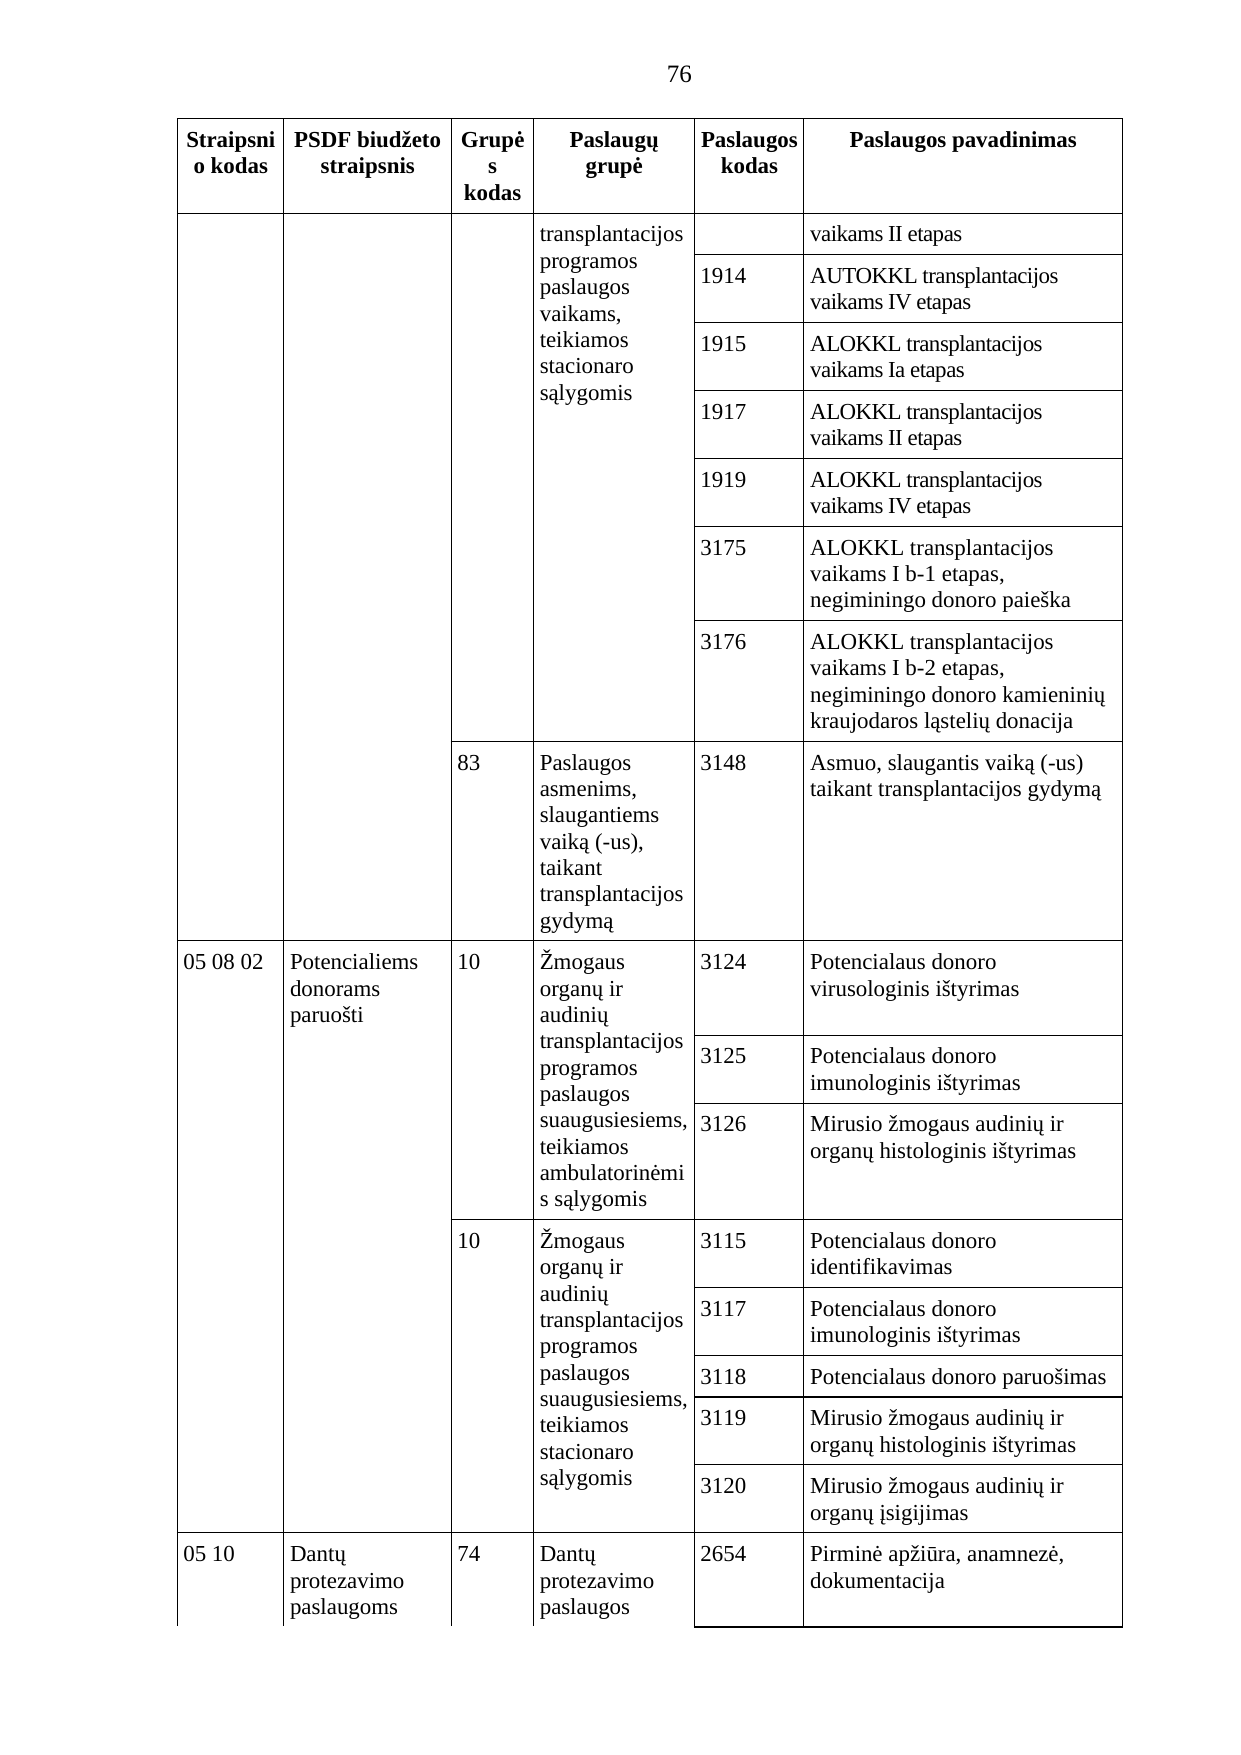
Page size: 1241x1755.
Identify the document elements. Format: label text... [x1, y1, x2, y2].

table_cell [452, 1035, 533, 1102]
table_cell [178, 1355, 283, 1396]
table_cell 3118 [695, 1356, 803, 1396]
table_cell [284, 526, 451, 620]
table_cell [284, 620, 451, 940]
table_cell [178, 322, 283, 390]
table_cell [178, 254, 283, 322]
table_header Straipsnio kodas [178, 119, 283, 212]
table_cell [284, 254, 451, 322]
table_cell Žmogaus organų ir audinių transplantacijos programos paslaugos suaugusiesiems, teikiamos ambulatorinėmis sąlygomis [534, 941, 694, 1219]
table_cell 3119 [695, 1398, 803, 1464]
table_cell [452, 458, 533, 526]
table_cell 3176 [695, 621, 803, 741]
table_cell Dantų protezavimo paslaugoms [284, 1533, 451, 1626]
table_cell [452, 1287, 533, 1355]
table_cell Dantų protezavimo paslaugos [534, 1533, 694, 1626]
table_cell [452, 390, 533, 458]
table_cell Potencialaus donoro imunologinis ištyrimas [804, 1288, 1122, 1355]
table_cell [695, 214, 803, 254]
table_cell 10 [452, 1220, 533, 1287]
table_cell [178, 1219, 283, 1287]
table_cell [178, 390, 283, 458]
table_cell 3125 [695, 1036, 803, 1102]
table_cell 1915 [695, 323, 803, 390]
table_cell [284, 1219, 451, 1287]
table_cell 3124 [695, 941, 803, 1034]
table_cell [284, 1035, 451, 1102]
table_cell [284, 1464, 451, 1532]
table_cell 3120 [695, 1465, 803, 1532]
table_cell [284, 390, 451, 458]
table_cell Žmogaus organų ir audinių transplantacijos programos paslaugos suaugusiesiems, teikiamos stacionaro sąlygomis [534, 1220, 694, 1532]
table_cell [452, 322, 533, 390]
table_cell Potencialaus donoro paruošimas [804, 1356, 1122, 1396]
table_cell 3148 [695, 742, 803, 940]
table_cell vaikams II etapas [804, 214, 1122, 254]
table_cell 10 [452, 941, 533, 1034]
table_cell [452, 254, 533, 322]
table_cell Potencialaus donoro virusologinis ištyrimas [804, 941, 1122, 1034]
table_cell 3126 [695, 1104, 803, 1219]
table_cell [284, 458, 451, 526]
table_cell [452, 1396, 533, 1464]
table_cell [534, 620, 694, 741]
table_header Paslaugos pavadinimas [804, 119, 1122, 212]
table_cell AUTOKKL transplantacijos vaikams IV etapas [804, 255, 1122, 322]
table_header Paslaugos kodas [695, 119, 803, 212]
table_cell Mirusio žmogaus audinių ir organų histologinis ištyrimas [804, 1398, 1122, 1464]
table_cell Potencialiems donorams paruošti [284, 941, 451, 1034]
table_cell 1914 [695, 255, 803, 322]
table_cell ALOKKL transplantacijos vaikams Ia etapas [804, 323, 1122, 390]
table_cell 3115 [695, 1220, 803, 1287]
table_cell Asmuo, slaugantis vaiką (-us) taikant transplantacijos gydymą [804, 742, 1122, 940]
table_cell 1917 [695, 391, 803, 458]
table_cell 05 10 [178, 1533, 283, 1626]
table_cell [178, 526, 283, 620]
table_cell [178, 1287, 283, 1355]
table_cell ALOKKL transplantacijos vaikams I b-1 etapas, negiminingo donoro paieška [804, 527, 1122, 620]
table_cell 2654 [695, 1533, 803, 1626]
table_cell [452, 214, 533, 254]
table_cell Paslaugos asmenims, slaugantiems vaiką (-us), taikant transplantacijos gydymą [534, 742, 694, 940]
table_cell Potencialaus donoro identifikavimas [804, 1220, 1122, 1287]
table_cell ALOKKL transplantacijos vaikams II etapas [804, 391, 1122, 458]
table_cell [284, 322, 451, 390]
table_cell [178, 620, 283, 940]
table_cell Pirminė apžiūra, anamnezė, dokumentacija [804, 1533, 1122, 1626]
table_cell 3175 [695, 527, 803, 620]
table_cell 3117 [695, 1288, 803, 1355]
table_cell 74 [452, 1533, 533, 1626]
table_cell Mirusio žmogaus audinių ir organų įsigijimas [804, 1465, 1122, 1532]
table_cell [284, 1287, 451, 1355]
table_cell [452, 1103, 533, 1219]
table_cell [284, 1355, 451, 1396]
table_header Grupės kodas [452, 119, 533, 212]
table_cell ALOKKL transplantacijos vaikams I b-2 etapas, negiminingo donoro kamieninių kraujodaros ląstelių donacija [804, 621, 1122, 741]
table_cell [178, 214, 283, 254]
table_cell ALOKKL transplantacijos vaikams IV etapas [804, 459, 1122, 526]
table_header Paslaugų grupė [534, 119, 694, 212]
table_cell Potencialaus donoro imunologinis ištyrimas [804, 1036, 1122, 1102]
table_cell [452, 526, 533, 620]
table_cell [178, 458, 283, 526]
table_cell [534, 526, 694, 620]
table_cell [178, 1396, 283, 1464]
table_cell Mirusio žmogaus audinių ir organų histologinis ištyrimas [804, 1104, 1122, 1219]
table_cell [178, 1464, 283, 1532]
table_cell [178, 1035, 283, 1102]
table_cell [284, 214, 451, 254]
table_cell [178, 1103, 283, 1219]
table_cell [452, 620, 533, 741]
table_cell [284, 1396, 451, 1464]
table_cell [452, 1355, 533, 1396]
table_cell 05 08 02 [178, 941, 283, 1034]
table_header PSDF biudžeto straipsnis [284, 119, 451, 212]
table_cell [452, 1464, 533, 1532]
table_cell 83 [452, 742, 533, 940]
table_cell 1919 [695, 459, 803, 526]
table_cell transplantacijos programos paslaugos vaikams, teikiamos stacionaro sąlygomis [534, 214, 694, 526]
table_cell [284, 1103, 451, 1219]
